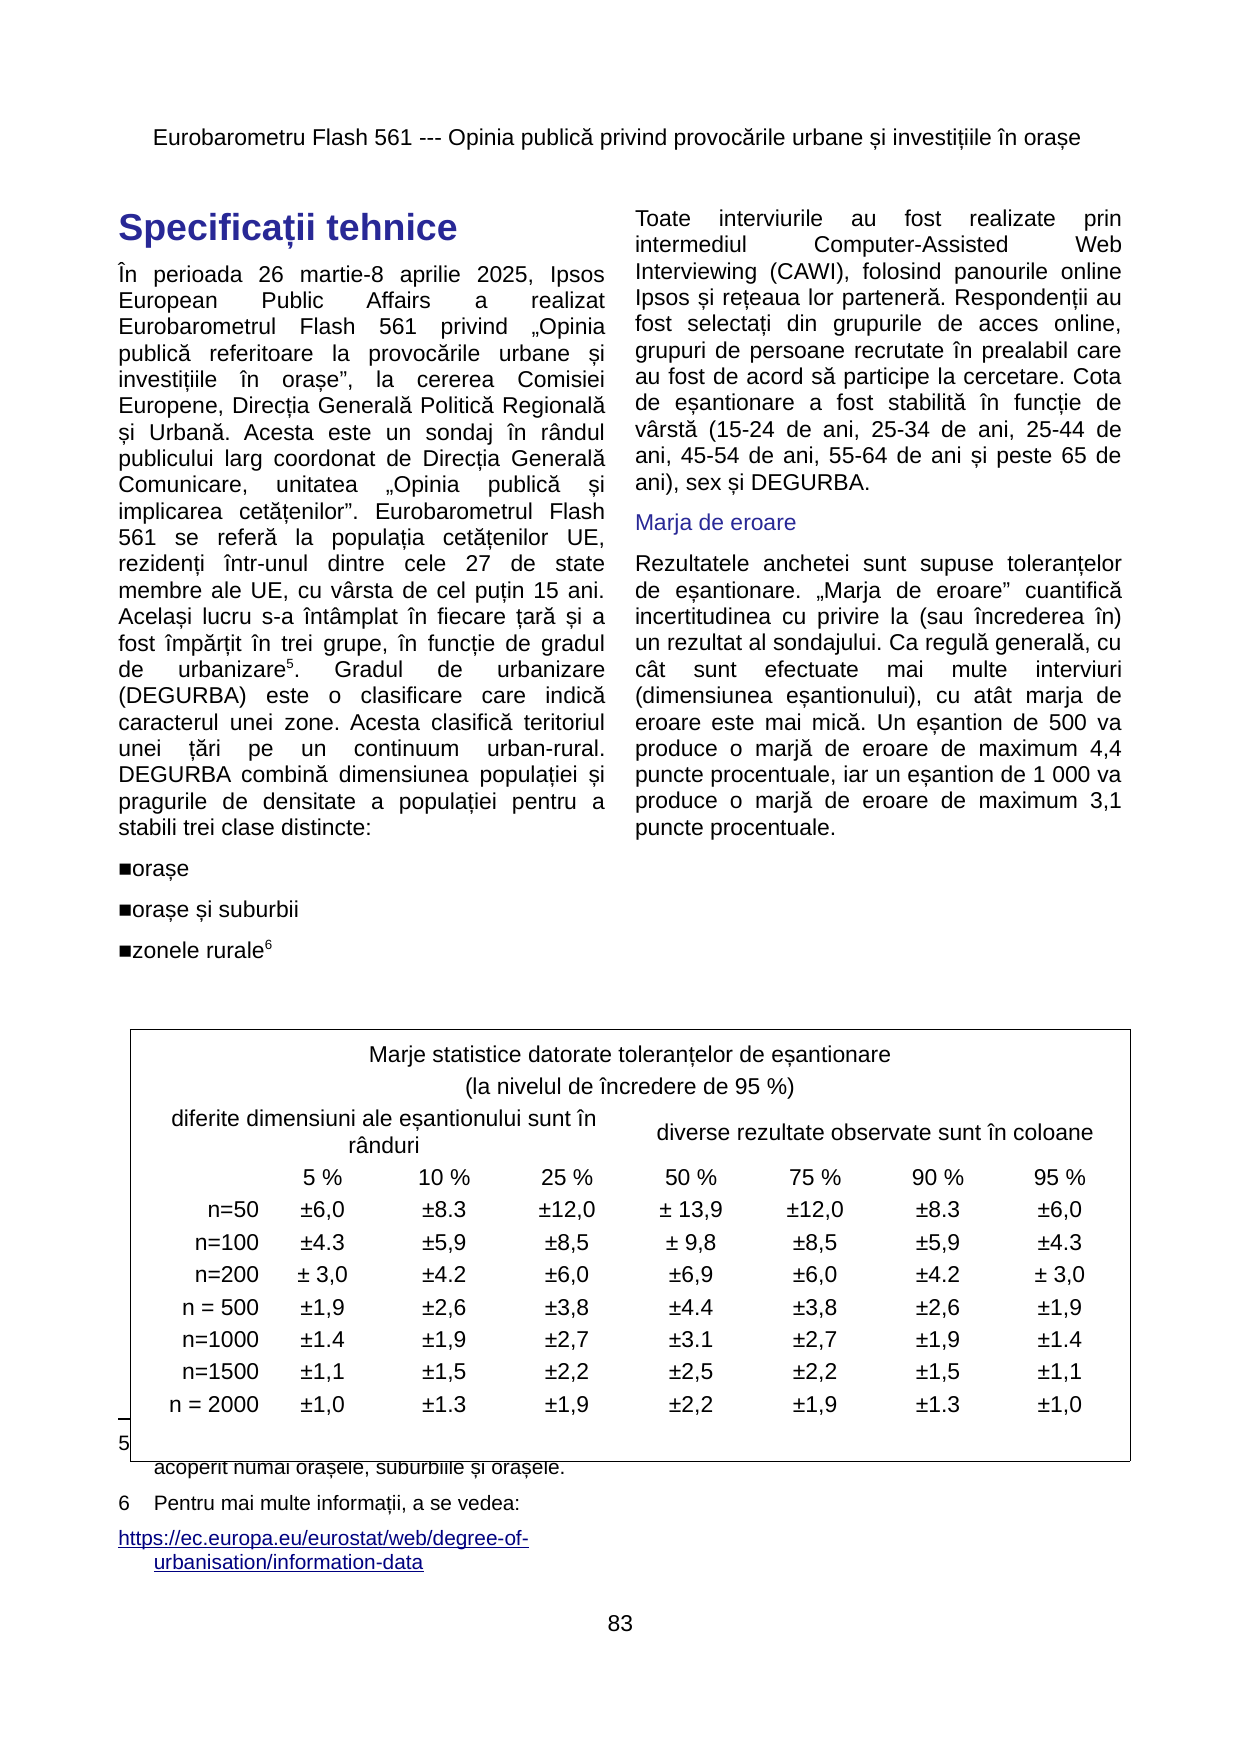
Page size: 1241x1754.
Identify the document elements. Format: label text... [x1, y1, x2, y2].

table_cell ±4.2 [383, 1258, 505, 1291]
table_cell ±1.4 [999, 1323, 1121, 1355]
table_cell ± 3,0 [262, 1258, 383, 1291]
table_cell 90 % [877, 1161, 998, 1193]
table_cell n = 2000 [139, 1388, 262, 1420]
text Marja de eroare [635, 509, 1122, 536]
table_cell ±1.4 [262, 1323, 383, 1355]
table_cell ±3.1 [629, 1323, 753, 1355]
subtitle Specificații tehnice [118, 205, 605, 248]
table_cell [139, 1161, 262, 1193]
table_cell (la nivelul de încredere de 95 %) [139, 1070, 1121, 1102]
text Pentru mai multe informații, a se vedea: [118, 1490, 605, 1514]
table_cell diferite dimensiuni ale eșantionului sunt în rânduri [139, 1103, 629, 1161]
table_cell 95 % [999, 1161, 1121, 1193]
table_cell ±1,0 [262, 1388, 383, 1420]
table_cell ±1,0 [999, 1388, 1121, 1420]
table_cell ±1,9 [877, 1323, 998, 1355]
table_cell ±1,9 [505, 1388, 629, 1420]
text ■orașe și suburbii [118, 896, 605, 922]
table_cell n=100 [139, 1226, 262, 1258]
table_cell 10 % [383, 1161, 505, 1193]
text Rezultatele anchetei sunt supuse toleranțelor de eșantionare. „Marja de eroare” cuantifică incertitudinea cu privire la (sau încrederea în) un rezultat al sondajului. Ca regulă generală, cu cât sunt efectuate mai multe interviuri (dimensiunea eșantionului), cu atât marja de eroare este mai mică. Un eșantion de 500 va produce o marjă de eroare de maximum 4,4 puncte procentuale, iar un eșantion de 1 000 va produce o marjă de eroare de maximum 3,1 puncte procentuale. [635, 550, 1122, 840]
table_cell ±1.3 [383, 1388, 505, 1420]
table_cell ±12,0 [505, 1193, 629, 1226]
table_cell 75 % [753, 1161, 877, 1193]
table_cell ± 13,9 [629, 1193, 753, 1226]
table_cell ±1,5 [877, 1355, 998, 1388]
table_cell ±2,7 [505, 1323, 629, 1355]
table_cell ± 9,8 [629, 1226, 753, 1258]
table_cell ±8.3 [383, 1193, 505, 1226]
text https://ec.europa.eu/eurostat/web/degree-of-urbanisation/information-data [118, 1526, 605, 1574]
table_cell ±5,9 [877, 1226, 998, 1258]
table_header Marje statistice datorate toleranțelor de eșantionare [139, 1038, 1121, 1070]
table_cell ±1,9 [262, 1291, 383, 1323]
table_cell ±12,0 [753, 1193, 877, 1226]
table_cell ±6,0 [262, 1193, 383, 1226]
table_cell ±2,2 [753, 1355, 877, 1388]
table_cell 5 % [262, 1161, 383, 1193]
table_cell ±4.2 [877, 1258, 998, 1291]
table_cell n=1500 [139, 1355, 262, 1388]
table_cell ±5,9 [383, 1226, 505, 1258]
table_cell n=50 [139, 1193, 262, 1226]
table_cell ±1.3 [877, 1388, 998, 1420]
table_cell ±2,6 [877, 1291, 998, 1323]
text Toate interviurile au fost realizate prin intermediul Computer-Assisted Web Interviewing (CAWI), folosind panourile online Ipsos și rețeaua lor parteneră. Respondenții au fost selectați din grupurile de acces online, grupuri de persoane recrutate în prealabil care au fost de acord să participe la cercetare. Cota de eșantionare a fost stabilită în funcție de vârstă (15-24 de ani, 25-34 de ani, 25-44 de ani, 45-54 de ani, 55-64 de ani și peste 65 de ani), sex și DEGURBA. [635, 205, 1122, 495]
table_cell ±6,0 [999, 1193, 1121, 1226]
table_cell ± 3,0 [999, 1258, 1121, 1291]
table_cell ±2,2 [629, 1388, 753, 1420]
text [131, 1030, 1130, 1461]
table_cell n=200 [139, 1258, 262, 1291]
table_cell ±4.3 [999, 1226, 1121, 1258]
table_cell n = 500 [139, 1291, 262, 1323]
table_cell ±3,8 [753, 1291, 877, 1323]
table_cell ±6,0 [753, 1258, 877, 1291]
table_cell ±8,5 [753, 1226, 877, 1258]
table_cell ±2,2 [505, 1355, 629, 1388]
table_cell ±1,9 [753, 1388, 877, 1420]
table_cell ±4.3 [262, 1226, 383, 1258]
table_cell ±1,5 [383, 1355, 505, 1388]
table_cell ±6,9 [629, 1258, 753, 1291]
table_cell ±1,1 [262, 1355, 383, 1388]
table_cell diverse rezultate observate sunt în coloane [629, 1103, 1121, 1161]
table_cell 50 % [629, 1161, 753, 1193]
table_cell ±1,1 [999, 1355, 1121, 1388]
text ■zonele rurale [118, 937, 605, 963]
table_cell ±4.4 [629, 1291, 753, 1323]
table_cell ±2,5 [629, 1355, 753, 1388]
table_cell ±2,7 [753, 1323, 877, 1355]
text ■orașe [118, 855, 605, 881]
table_cell ±6,0 [505, 1258, 629, 1291]
table_cell n=1000 [139, 1323, 262, 1355]
table_cell ±1,9 [383, 1323, 505, 1355]
table_cell 25 % [505, 1161, 629, 1193]
table_cell ±1,9 [999, 1291, 1121, 1323]
table_cell ±8,5 [505, 1226, 629, 1258]
table_cell ±8.3 [877, 1193, 998, 1226]
table_cell ±3,8 [505, 1291, 629, 1323]
text În Cipru, Luxemburg și Malta, eșantioanele au acoperit numai orașele, suburbiile și orașele. [118, 1431, 605, 1478]
text În perioada 26 martie-8 aprilie 2025, Ipsos European Public Affairs a realizat Eurobarometrul Flash 561 privind „Opinia publică referitoare la provocările urbane și investițiile în orașe”, la cererea Comisiei Europene, Direcția Generală Politică Regională și Urbană. Acesta este un sondaj în rândul publicului larg coordonat de Direcția Generală Comunicare, unitatea „Opinia publică și implicarea cetățenilor”. Eurobarometrul Flash 561 se referă la populația cetățenilor UE, rezidenți într-unul dintre cele 27 de state membre ale UE, cu vârsta de cel puțin 15 ani. Același lucru s-a întâmplat în fiecare țară și a fost împărțit în trei grupe, în funcție de gradul de urbanizare. Gradul de urbanizare (DEGURBA) este o clasificare care indică caracterul unei zone. Acesta clasifică teritoriul unei țări pe un continuum urban-rural. DEGURBA combină dimensiunea populației și pragurile de densitate a populației pentru a stabili trei clase distincte: [118, 261, 605, 840]
table_cell ±2,6 [383, 1291, 505, 1323]
